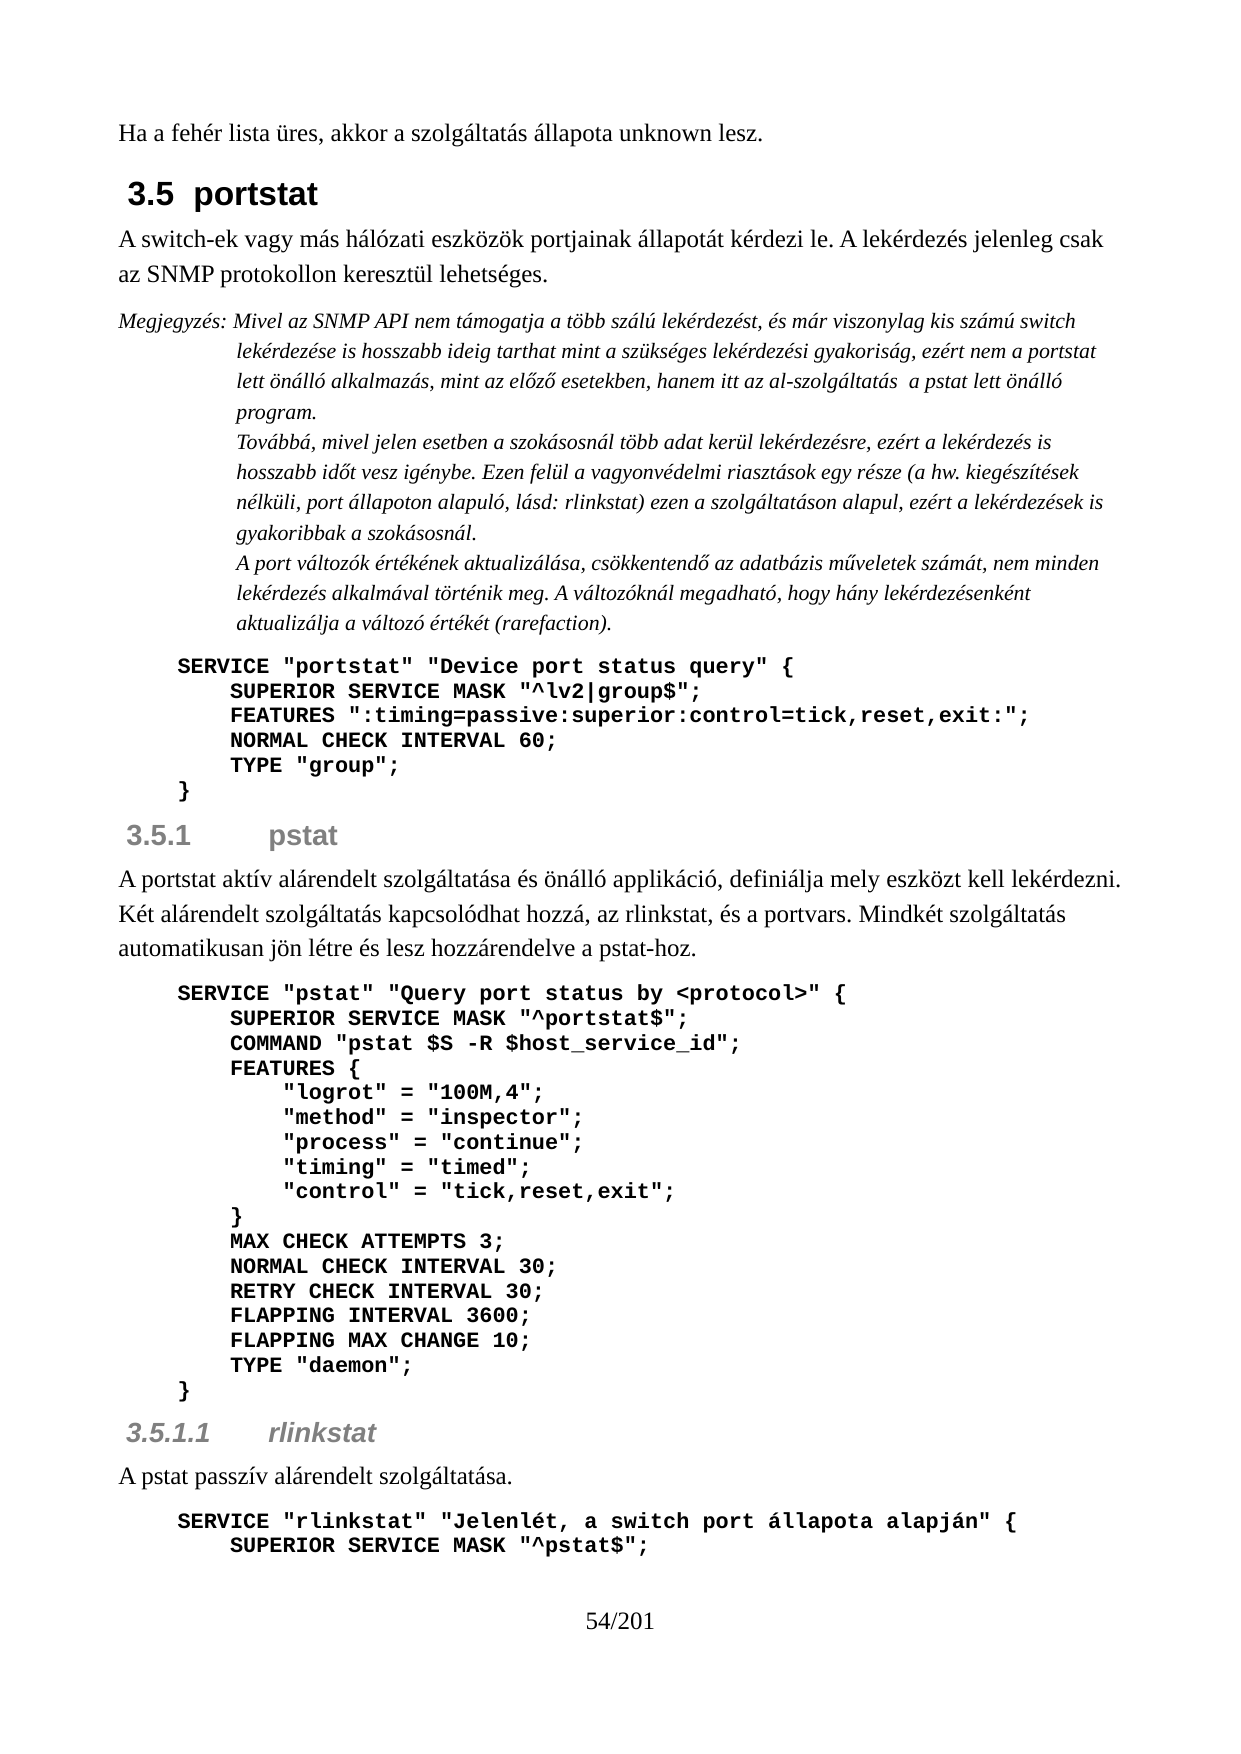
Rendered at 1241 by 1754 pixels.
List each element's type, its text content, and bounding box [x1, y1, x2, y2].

text SERVICE "pstat" "Query port status by <protocol>" { SUPERIOR SERVICE MASK "^portstat$"; COMMAND "pstat $S -R $host_service_id"; FEATURES { "logrot" = "100M,4"; "method" = "inspector"; "process" = "continue"; "timing" = "timed"; [177, 982, 1122, 1181]
text SERVICE "portstat" "Device port status query" { SUPERIOR SERVICE MASK "^lv2|group$"; FEATURES ":timing=passive:superior:control=tick,reset,exit:"; NORMAL CHECK INTERVAL 60; TYPE "group"; } [177, 655, 1122, 804]
subtitle pstat [118, 818, 1122, 852]
subtitle rlinkstat [118, 1416, 1122, 1448]
text A portstat aktív alárendelt szolgáltatása és önálló applikáció, definiálja mely eszközt kell lekérdezni. Két alárendelt szolgáltatás kapcsolódhat hozzá, az rlinkstat, és a portvars. Mindkét szolgáltatás automatikusan jön létre és lesz hozzárendelve a pstat-hoz. [118, 864, 1122, 962]
text Ha a fehér lista üres, akkor a szolgáltatás állapota unknown lesz. [118, 118, 1122, 147]
subtitle portstat [118, 173, 1122, 212]
text SERVICE "rlinkstat" "Jelenlét, a switch port állapota alapján" { SUPERIOR SERVICE MASK "^pstat$"; [177, 1510, 1122, 1559]
text A pstat passzív alárendelt szolgáltatása. [118, 1461, 1122, 1489]
text A switch-ek vagy más hálózati eszközök portjainak állapotát kérdezi le. A lekérdezés jelenleg csak az SNMP protokollon keresztül lehetséges. [118, 224, 1122, 288]
text "control" = "tick,reset,exit"; } MAX CHECK ATTEMPTS 3; NORMAL CHECK INTERVAL 30; RETRY CHECK INTERVAL 30; FLAPPING INTERVAL 3600; FLAPPING MAX CHANGE 10; TYPE "daemon"; } [177, 1181, 1122, 1404]
text Megjegyzés: Mivel az SNMP API nem támogatja a több szálú lekérdezést, és már viszonylag kis számú switch lekérdezése is hosszabb ideig tarthat mint a szükséges lekérdezési gyakoriság, ezért nem a portstat lett önálló alkalmazás, mint az előző esetekben, hanem itt az al-szolgáltatás a pstat lett önálló program. Továbbá, mivel jelen esetben a szokásosnál több adat kerül lekérdezésre, ezért a lekérdezés is hosszabb időt vesz igénybe. Ezen felül a vagyonvédelmi riasztások egy része (a hw. kiegészítések nélküli, port állapoton alapuló, lásd: rlinkstat) ezen a szolgáltatáson alapul, ezért a lekérdezések is gyakoribbak a szokásosnál. A port változók értékének aktualizálása, csökkentendő az adatbázis műveletek számát, nem minden lekérdezés alkalmával történik meg. A változóknál megadható, hogy hány lekérdezésenként aktualizálja a változó értékét (rarefaction). [118, 308, 1122, 635]
